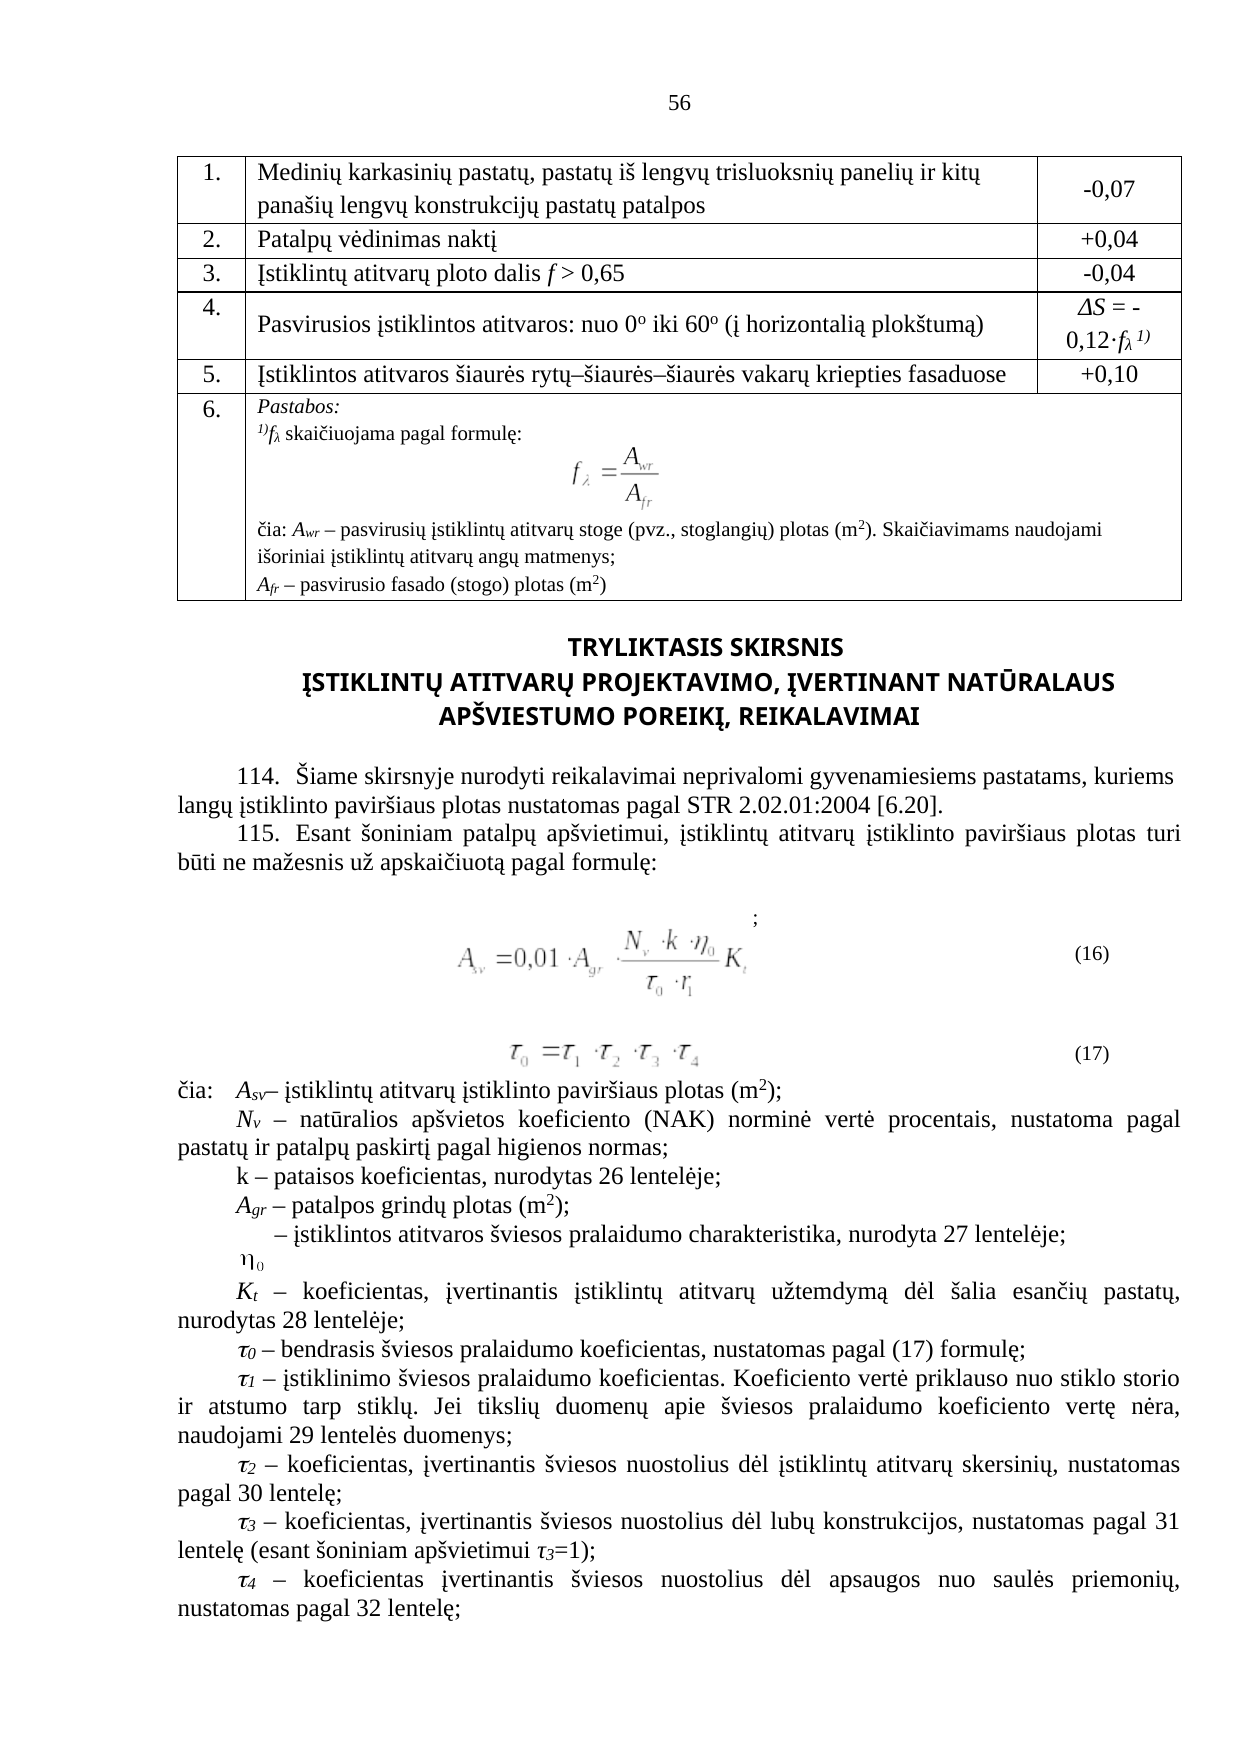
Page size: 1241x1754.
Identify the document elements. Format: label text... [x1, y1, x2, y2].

table_cell 6. [178, 394, 245, 600]
table_cell Pasvirusios įstiklintos atitvaros: nuo 0o iki 60o (į horizontalią plokštumą) [246, 293, 1037, 358]
text čia: Asv– įstiklintų atitvarų įstiklinto paviršiaus plotas (m2); [177, 1075, 1181, 1104]
subtitle tryliktasis skirsnis [177, 630, 1181, 664]
text – įstiklintos atitvaros šviesos pralaidumo charakteristika, nurodyta 27 lentelėje; [177, 1219, 1181, 1276]
table_header (16) [1033, 905, 1150, 1002]
table_cell -0,07 [1038, 157, 1181, 223]
table_cell 3. [178, 259, 245, 291]
text 115. Esant šoniniam patalpų apšvietimui, įstiklintų atitvarų įstiklinto paviršiaus plotas turi būti ne mažesnis už apskaičiuotą pagal formulę: [177, 818, 1181, 876]
text 3 – koeficientas, įvertinantis šviesos nuostolius dėl lubų konstrukcijos, nustatomas pagal 31 lentelę (esant šoniniam apšvietimui τ3=1); [177, 1506, 1181, 1564]
table_header (17) [1033, 1031, 1150, 1075]
table_cell Medinių karkasinių pastatų, pastatų iš lengvų trisluoksnių panelių ir kitų panašių lengvų konstrukcijų pastatų patalpos [246, 157, 1037, 223]
table_header [177, 1031, 1033, 1075]
text 1 – įstiklinimo šviesos pralaidumo koeficientas. Koeficiento vertė priklauso nuo stiklo storio ir atstumo tarp stiklų. Jei tikslių duomenų apie šviesos pralaidumo koeficiento vertę nėra, naudojami 29 lentelės duomenys; [177, 1363, 1181, 1449]
table_cell ΔS = -0,12·fλ 1) [1038, 293, 1181, 358]
text 0 – bendrasis šviesos pralaidumo koeficientas, nustatomas pagal (17) formulę; [177, 1334, 1181, 1363]
table_cell Įstiklintų atitvarų ploto dalis f > 0,65 [246, 259, 1037, 291]
subtitle ĮSTIKLINTŲ ATITVARŲ PROJEKTAVIMO, ĮVERTINANT NATŪRALAUS APŠVIESTUMO POREIKĮ, REIKALAVIMAI [177, 664, 1181, 732]
text Agr – patalpos grindų plotas (m2); [177, 1190, 1181, 1219]
table_cell +0,04 [1038, 224, 1181, 257]
table_cell 1. [178, 157, 245, 223]
text k – pataisos koeficientas, nurodytas 26 lentelėje; [177, 1161, 1181, 1190]
table_cell 2. [178, 224, 245, 257]
text Nv – natūralios apšvietos koeficiento (NAK) norminė vertė procentais, nustatoma pagal pastatų ir patalpų paskirtį pagal higienos normas; [177, 1104, 1181, 1161]
table_cell +0,10 [1038, 360, 1181, 393]
table_cell Pastabos: 1)fλ skaičiuojama pagal formulę: čia: Awr – pasvirusių įstiklintų atitvarų stoge (pvz., stoglangių) plotas (m2). Skaičiavimams naudojami išoriniai įstiklintų atitvarų angų matmenys; Afr – pasvirusio fasado (stogo) plotas (m2) [246, 394, 1181, 600]
table_cell Patalpų vėdinimas naktį [246, 224, 1037, 257]
text 2 – koeficientas, įvertinantis šviesos nuostolius dėl įstiklintų atitvarų skersinių, nustatomas pagal 30 lentelę; [177, 1449, 1181, 1506]
text 4 – koeficientas įvertinantis šviesos nuostolius dėl apsaugos nuo saulės priemonių, nustatomas pagal 32 lentelę; [177, 1564, 1181, 1621]
table_cell 5. [178, 360, 245, 393]
table_header ; [177, 905, 1033, 1002]
table_cell -0,04 [1038, 259, 1181, 291]
table_cell 4. [178, 293, 245, 358]
text 114. Šiame skirsnyje nurodyti reikalavimai neprivalomi gyvenamiesiems pastatams, kuriems langų įstiklinto paviršiaus plotas nustatomas pagal STR 2.02.01:2004 [6.20]. [177, 761, 1181, 818]
table_cell Įstiklintos atitvaros šiaurės rytų–šiaurės–šiaurės vakarų kriepties fasaduose [246, 360, 1037, 393]
text Kt – koeficientas, įvertinantis įstiklintų atitvarų užtemdymą dėl šalia esančių pastatų, nurodytas 28 lentelėje; [177, 1276, 1181, 1334]
